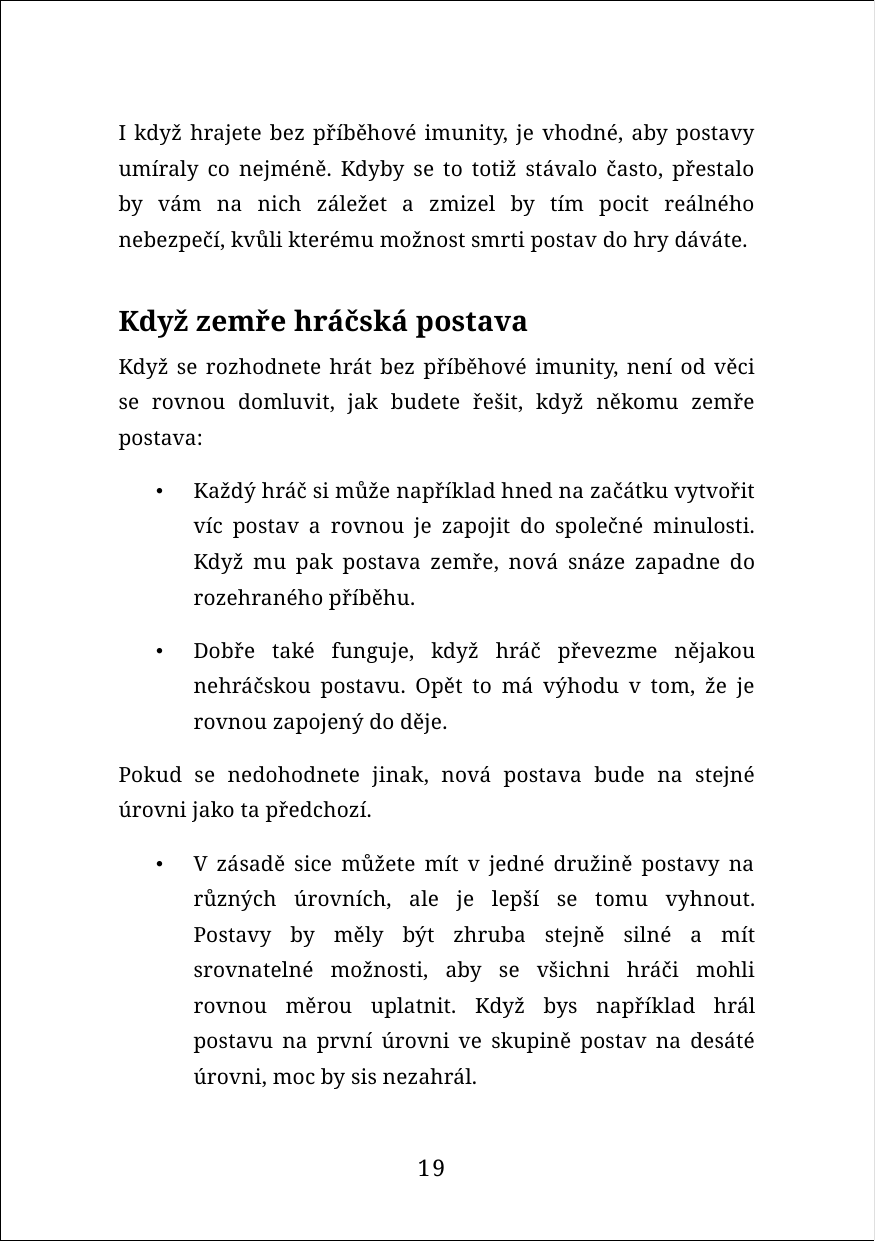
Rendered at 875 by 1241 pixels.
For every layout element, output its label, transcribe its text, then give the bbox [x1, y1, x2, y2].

list Každý hráč si může například hned na začátku vytvořit víc postav a rovnou je zapojit do společné minulosti. Když mu pak postava zemře, nová snáze zapadne do rozehraného příběhu. [156, 476, 756, 611]
list Dobře také funguje, když hráč převezme nějakou nehráčskou postavu. Opět to má výhodu v tom, že je rovnou zapojený do děje. [156, 636, 756, 735]
subtitle Když zemře hráčská postava [118, 302, 756, 340]
text Když se rozhodnete hrát bez příběhové imunity, není od věci se rovnou domluvit, jak budete řešit, když někomu zemře postava: [118, 352, 756, 451]
text Pokud se nedohodnete jinak, nová postava bude na stejné úrovni jako ta předchozí. [118, 760, 756, 824]
list V zásadě sice můžete mít v jedné družině postavy na různých úrovních, ale je lepší se tomu vyhnout. Postavy by měly být zhruba stejně silné a mít srovnatelné možnosti, aby se všichni hráči mohli rovnou měrou uplatnit. Když bys například hrál postavu na první úrovni ve skupině postav na desáté úrovni, moc by sis nezahrál. [156, 849, 756, 1090]
text I když hrajete bez příběhové imunity, je vhodné, aby postavy umíraly co nejméně. Kdyby se to totiž stávalo často, přestalo by vám na nich záležet a zmizel by tím pocit reálného nebezpečí, kvůli kterému možnost smrti postav do hry dáváte. [118, 118, 756, 253]
